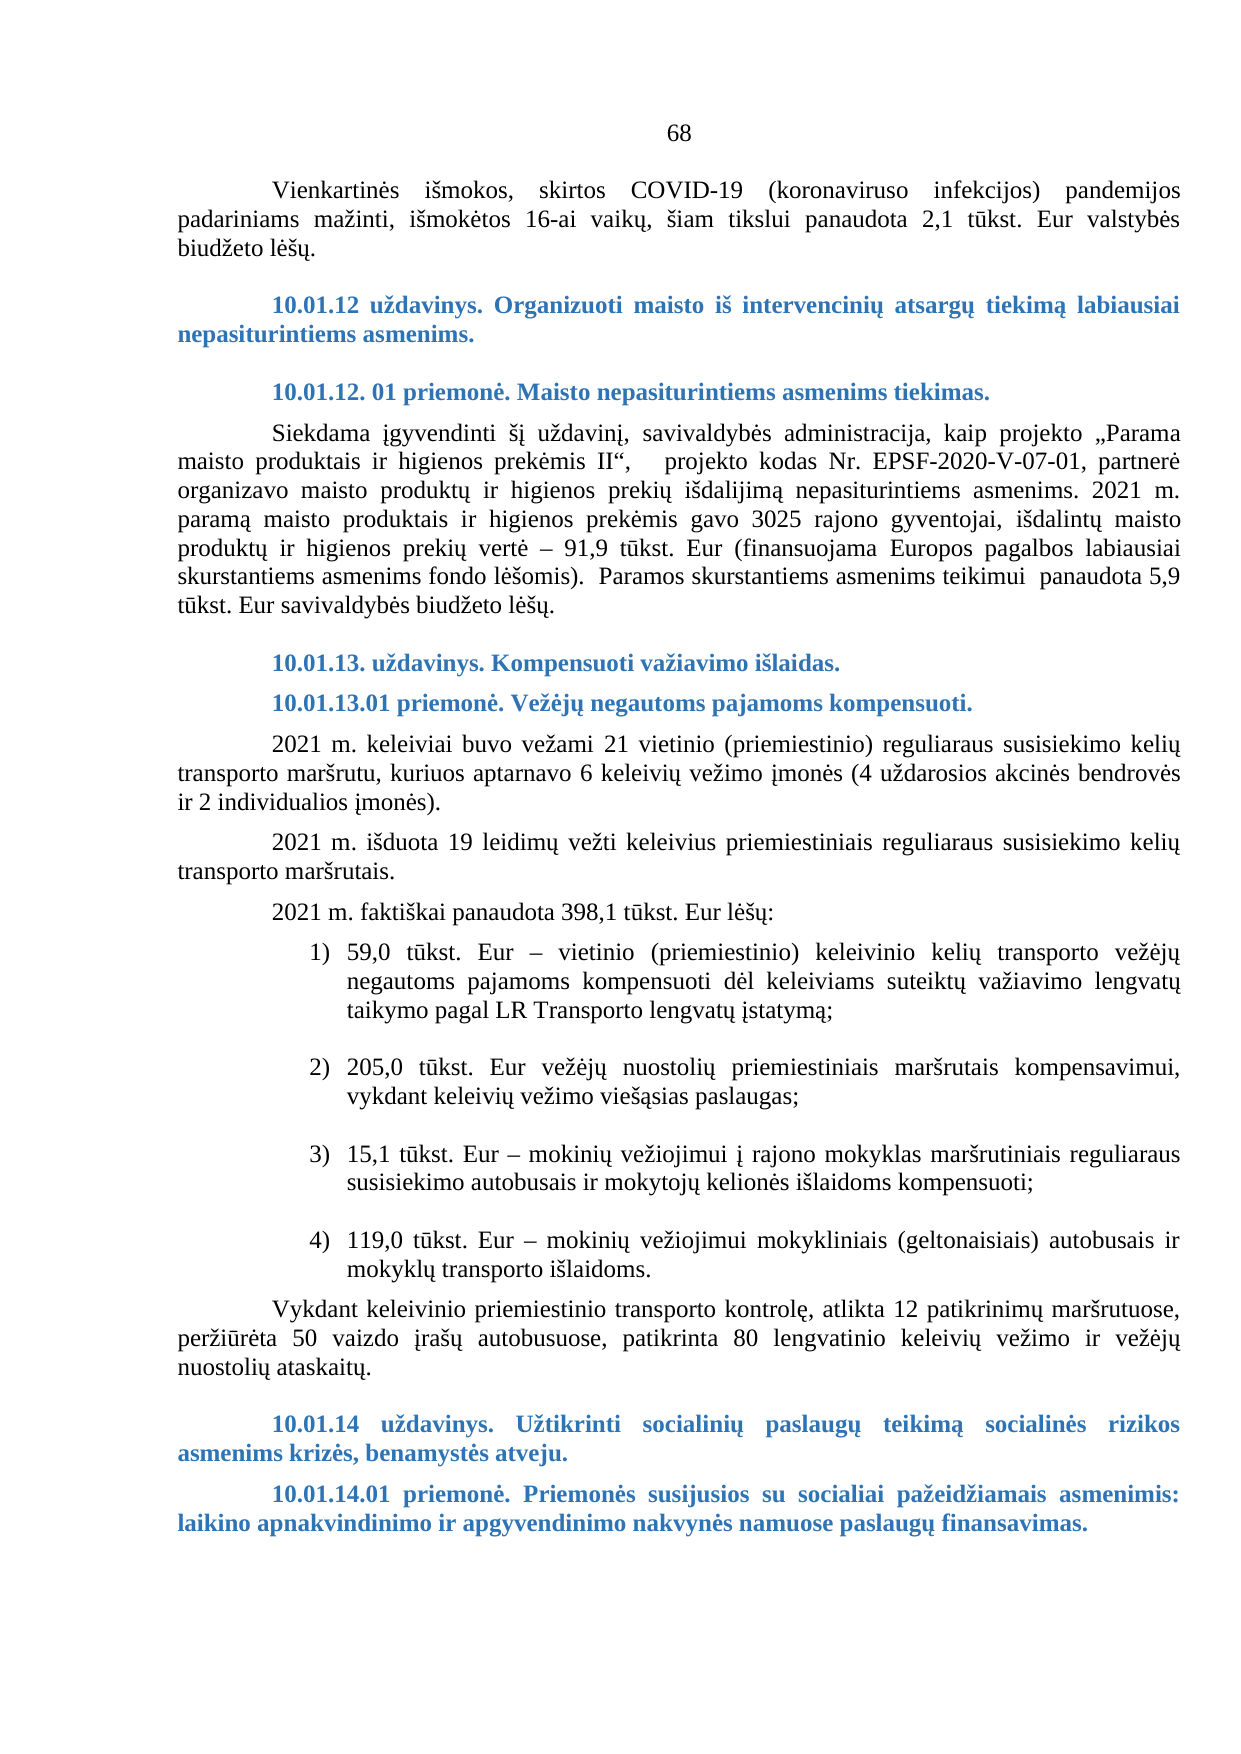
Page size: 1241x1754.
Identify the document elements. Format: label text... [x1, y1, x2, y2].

text 10.01.12 uždavinys. Organizuoti maisto iš intervencinių atsargų tiekimą labiausiai nepasiturintiems asmenims. [177, 291, 1181, 348]
text 10.01.12. 01 priemonė. Maisto nepasiturintiems asmenims tiekimas. [177, 377, 1181, 406]
text 2021 m. keleiviai buvo vežami 21 vietinio (priemiestinio) reguliaraus susisiekimo kelių transporto maršrutu, kuriuos aptarnavo 6 keleivių vežimo įmonės (4 uždarosios akcinės bendrovės ir 2 individualios įmonės). [177, 729, 1181, 815]
text 10.01.14 uždavinys. Užtikrinti socialinių paslaugų teikimą socialinės rizikos asmenims krizės, benamystės atveju. [177, 1409, 1181, 1467]
text Vienkartinės išmokos, skirtos COVID-19 (koronaviruso infekcijos) pandemijos padariniams mažinti, išmokėtos 16-ai vaikų, šiam tikslui panaudota 2,1 tūkst. Eur valstybės biudžeto lėšų. [177, 176, 1181, 262]
text Vykdant keleivinio priemiestinio transporto kontrolę, atlikta 12 patikrinimų maršrutuose, peržiūrėta 50 vaizdo įrašų autobusuose, patikrinta 80 lengvatinio keleivių vežimo ir vežėjų nuostolių ataskaitų. [177, 1294, 1181, 1381]
text 1) 59,0 tūkst. Eur – vietinio (priemiestinio) keleivinio kelių transporto vežėjų negautoms pajamoms kompensuoti dėl keleiviams suteiktų važiavimo lengvatų taikymo pagal LR Transporto lengvatų įstatymą; [309, 937, 1181, 1024]
text 10.01.14.01 priemonė. Priemonės susijusios su socialiai pažeidžiamais asmenimis: laikino apnakvindinimo ir apgyvendinimo nakvynės namuose paslaugų finansavimas. [177, 1479, 1181, 1536]
text 4) 119,0 tūkst. Eur – mokinių vežiojimui mokykliniais (geltonaisiais) autobusais ir mokyklų transporto išlaidoms. [309, 1225, 1181, 1282]
text 10.01.13. uždavinys. Kompensuoti važiavimo išlaidas. [177, 648, 1181, 676]
text 2021 m. išduota 19 leidimų vežti keleivius priemiestiniais reguliaraus susisiekimo kelių transporto maršrutais. [177, 827, 1181, 885]
text Siekdama įgyvendinti šį uždavinį, savivaldybės administracija, kaip projekto „Parama maisto produktais ir higienos prekėmis II“, projekto kodas Nr. EPSF-2020-V-07-01, partnerė organizavo maisto produktų ir higienos prekių išdalijimą nepasiturintiems asmenims. 2021 m. paramą maisto produktais ir higienos prekėmis gavo 3025 rajono gyventojai, išdalintų maisto produktų ir higienos prekių vertė – 91,9 tūkst. Eur (finansuojama Europos pagalbos labiausiai skurstantiems asmenims fondo lėšomis). Paramos skurstantiems asmenims teikimui panaudota 5,9 tūkst. Eur savivaldybės biudžeto lėšų. [177, 418, 1181, 619]
text 2021 m. faktiškai panaudota 398,1 tūkst. Eur lėšų: [177, 897, 1181, 926]
text 2) 205,0 tūkst. Eur vežėjų nuostolių priemiestiniais maršrutais kompensavimui, vykdant keleivių vežimo viešąsias paslaugas; [309, 1052, 1181, 1110]
text 10.01.13.01 priemonė. Vežėjų negautoms pajamoms kompensuoti. [177, 688, 1181, 717]
text 3) 15,1 tūkst. Eur – mokinių vežiojimui į rajono mokyklas maršrutiniais reguliaraus susisiekimo autobusais ir mokytojų kelionės išlaidoms kompensuoti; [309, 1139, 1181, 1196]
